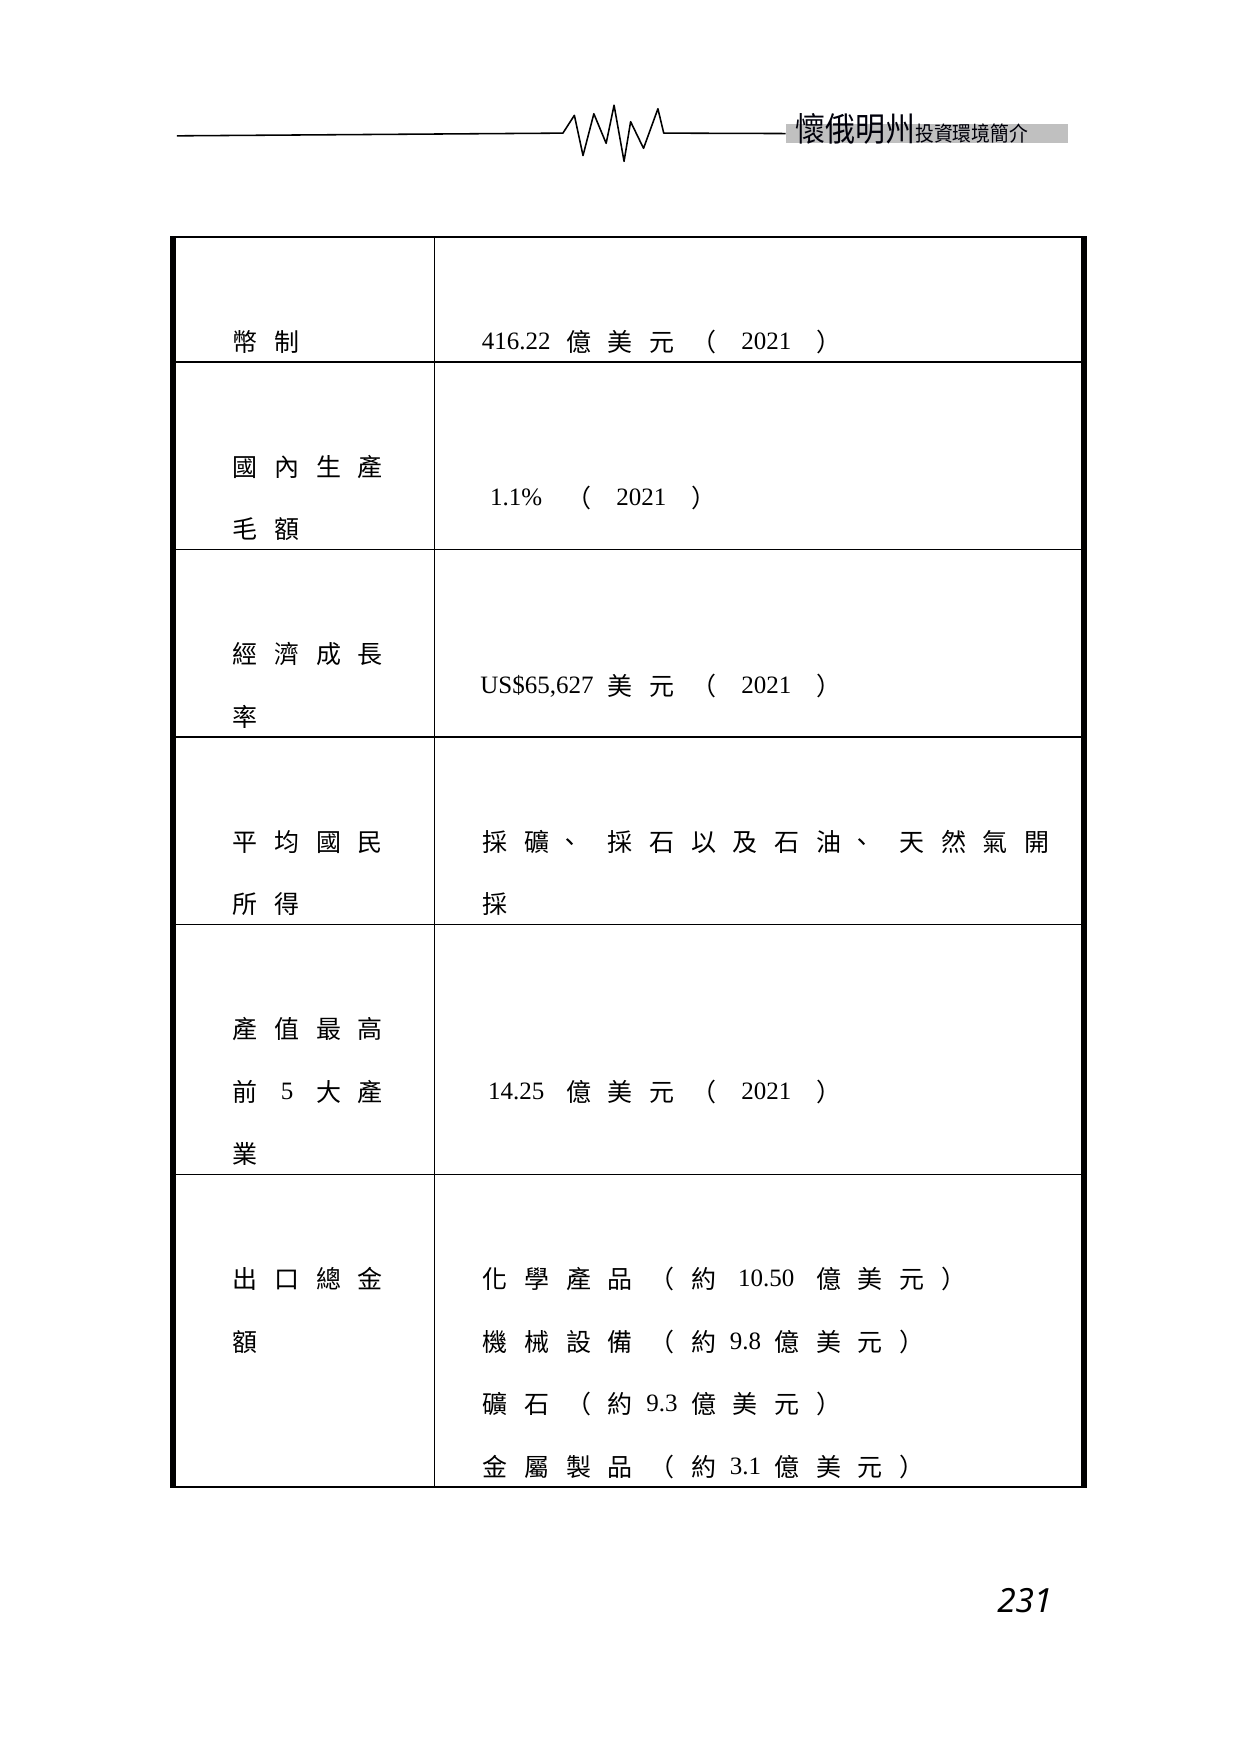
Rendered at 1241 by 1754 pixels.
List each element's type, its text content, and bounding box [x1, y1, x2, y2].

table_cell 國內生產毛額 [176, 363, 434, 549]
table_cell 出口總金額 [176, 1175, 434, 1486]
table_cell 14.25億美元（2021） [435, 925, 1081, 1174]
table_cell 416.22億美元（2021） [435, 238, 1081, 361]
table_cell 平均國民所得 [176, 738, 434, 924]
table_cell US$65,627美元（2021） [435, 550, 1081, 736]
table_cell 經濟成長率 [176, 550, 434, 736]
table_cell 幣制 [176, 238, 434, 361]
table_cell 採礦、採石以及石油、天然氣開採 [435, 738, 1081, 924]
table_cell 產值最高前5大產業 [176, 925, 434, 1174]
table_cell 1.1%（2021） [435, 363, 1081, 549]
table_cell 化學產品（約10.50億美元） 機械設備（約9.8億美元） 礦石（約9.3億美元） 金屬製品（約3.1億美元） [435, 1175, 1081, 1486]
